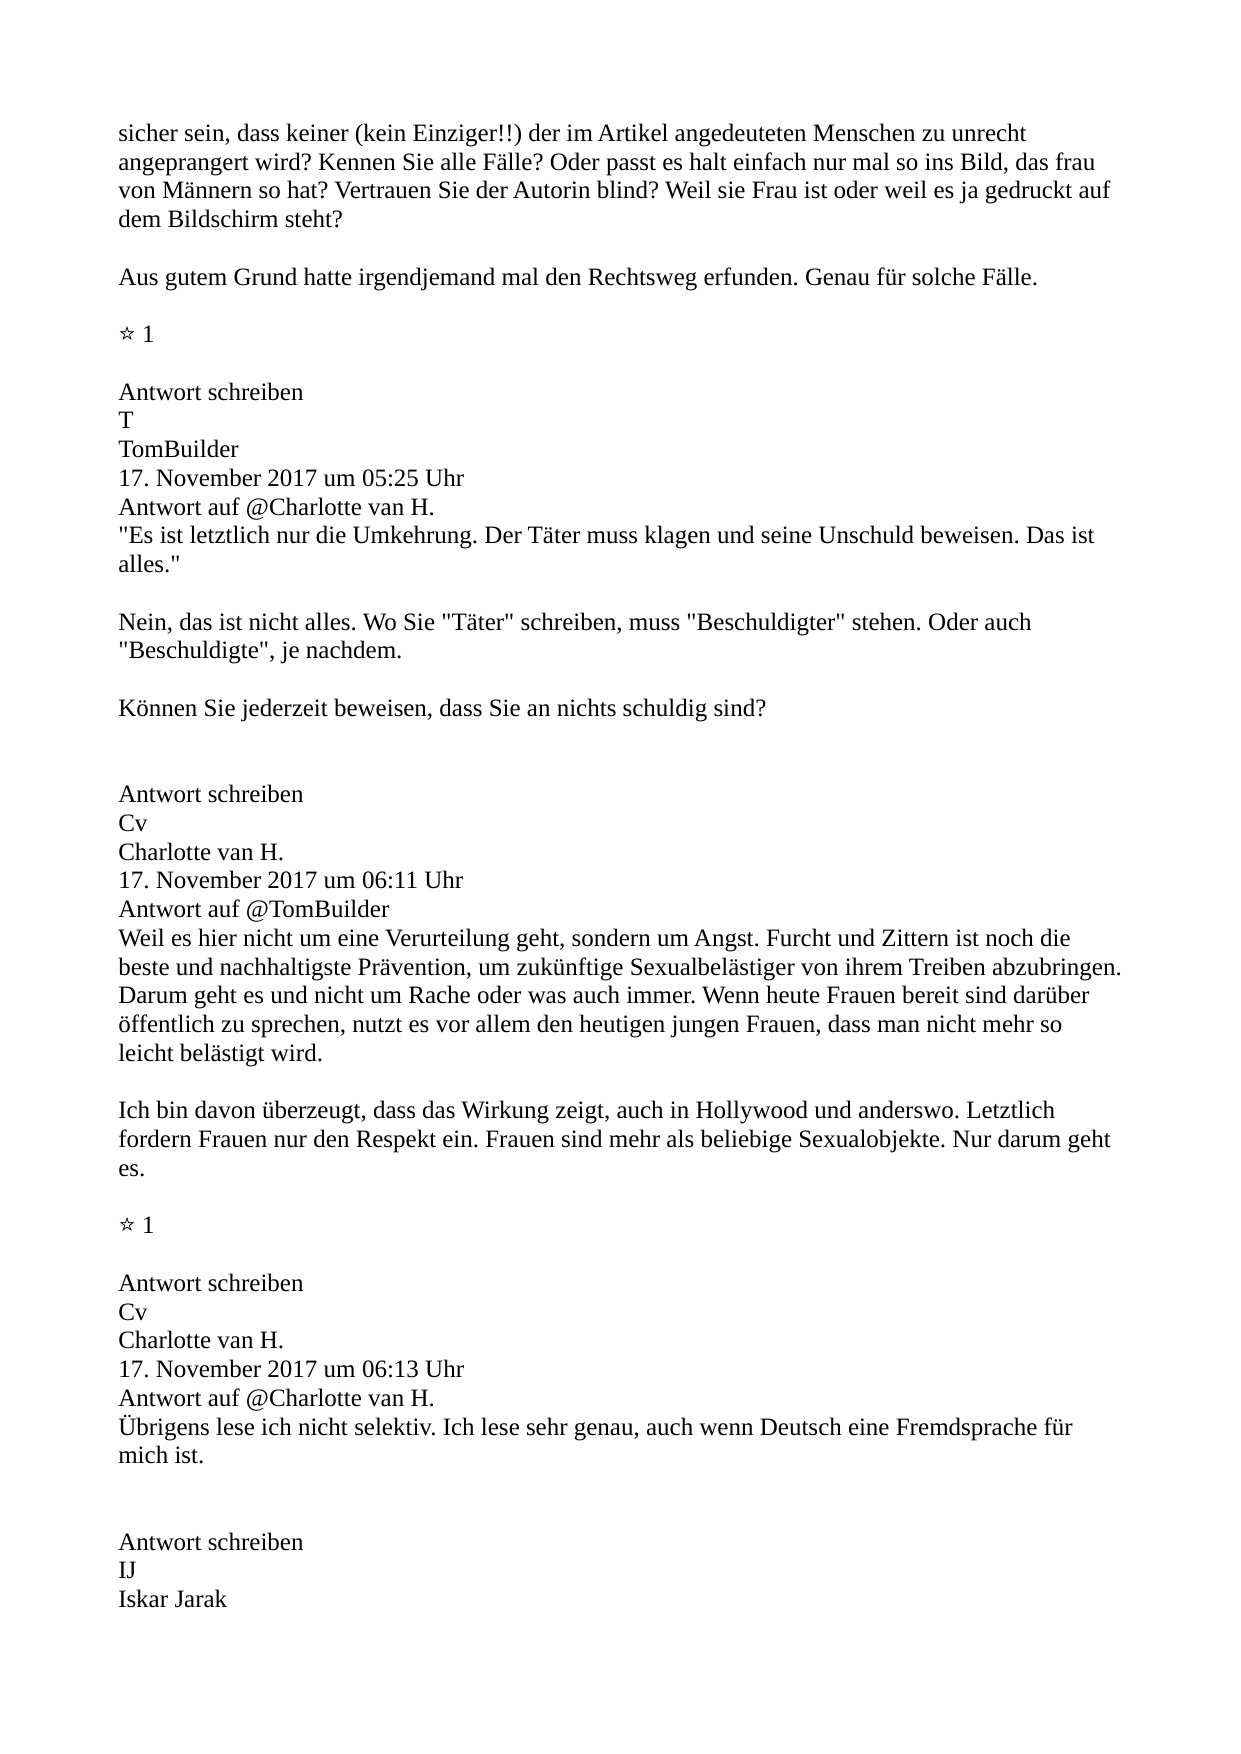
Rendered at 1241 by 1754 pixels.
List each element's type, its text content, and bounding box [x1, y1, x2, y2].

text Antwort schreiben [118, 1527, 1122, 1556]
text "Es ist letztlich nur die Umkehrung. Der Täter muss klagen und seine Unschuld beweisen. Das ist alles." [118, 521, 1122, 578]
text IJ [118, 1556, 1122, 1584]
text Antwort auf @TomBuilder [118, 894, 1122, 923]
text Ich bin davon überzeugt, dass das Wirkung zeigt, auch in Hollywood und anderswo. Letztlich fordern Frauen nur den Respekt ein. Frauen sind mehr als beliebige Sexualobjekte. Nur darum geht es. [118, 1096, 1122, 1182]
text 17. November 2017 um 06:13 Uhr [118, 1354, 1122, 1383]
text Cv [118, 808, 1122, 837]
text Übrigens lese ich nicht selektiv. Ich lese sehr genau, auch wenn Deutsch eine Fremdsprache für mich ist. [118, 1412, 1122, 1469]
text Weil es hier nicht um eine Verurteilung geht, sondern um Angst. Furcht und Zittern ist noch die beste und nachhaltigste Prävention, um zukünftige Sexualbelästiger von ihrem Treiben abzubringen. Darum geht es und nicht um Rache oder was auch immer. Wenn heute Frauen bereit sind darüber öffentlich zu sprechen, nutzt es vor allem den heutigen jungen Frauen, dass man nicht mehr so leicht belästigt wird. [118, 923, 1122, 1067]
text Cv [118, 1297, 1122, 1326]
text 17. November 2017 um 05:25 Uhr [118, 463, 1122, 492]
text Nein, das ist nicht alles. Wo Sie "Täter" schreiben, muss "Beschuldigter" stehen. Oder auch "Beschuldigte", je nachdem. [118, 607, 1122, 664]
text Antwort schreiben [118, 779, 1122, 808]
text Antwort auf @Charlotte van H. [118, 1383, 1122, 1412]
text Iskar Jarak [118, 1584, 1122, 1613]
text Antwort auf @Charlotte van H. [118, 492, 1122, 521]
text Können Sie jederzeit beweisen, dass Sie an nichts schuldig sind? [118, 693, 1122, 722]
text Charlotte van H. [118, 837, 1122, 866]
text Antwort schreiben [118, 1268, 1122, 1297]
text Charlotte van H. [118, 1326, 1122, 1354]
text Aus gutem Grund hatte irgendjemand mal den Rechtsweg erfunden. Genau für solche Fälle. [118, 262, 1122, 291]
text sicher sein, dass keiner (kein Einziger!!) der im Artikel angedeuteten Menschen zu unrecht angeprangert wird? Kennen Sie alle Fälle? Oder passt es halt einfach nur mal so ins Bild, das frau von Männern so hat? Vertrauen Sie der Autorin blind? Weil sie Frau ist oder weil es ja gedruckt auf dem Bildschirm steht? [118, 118, 1122, 233]
text ⭐️ 1 [118, 1211, 1122, 1239]
text 17. November 2017 um 06:11 Uhr [118, 866, 1122, 894]
text ⭐️ 1 [118, 319, 1122, 348]
text T [118, 406, 1122, 434]
text TomBuilder [118, 434, 1122, 463]
text Antwort schreiben [118, 377, 1122, 406]
